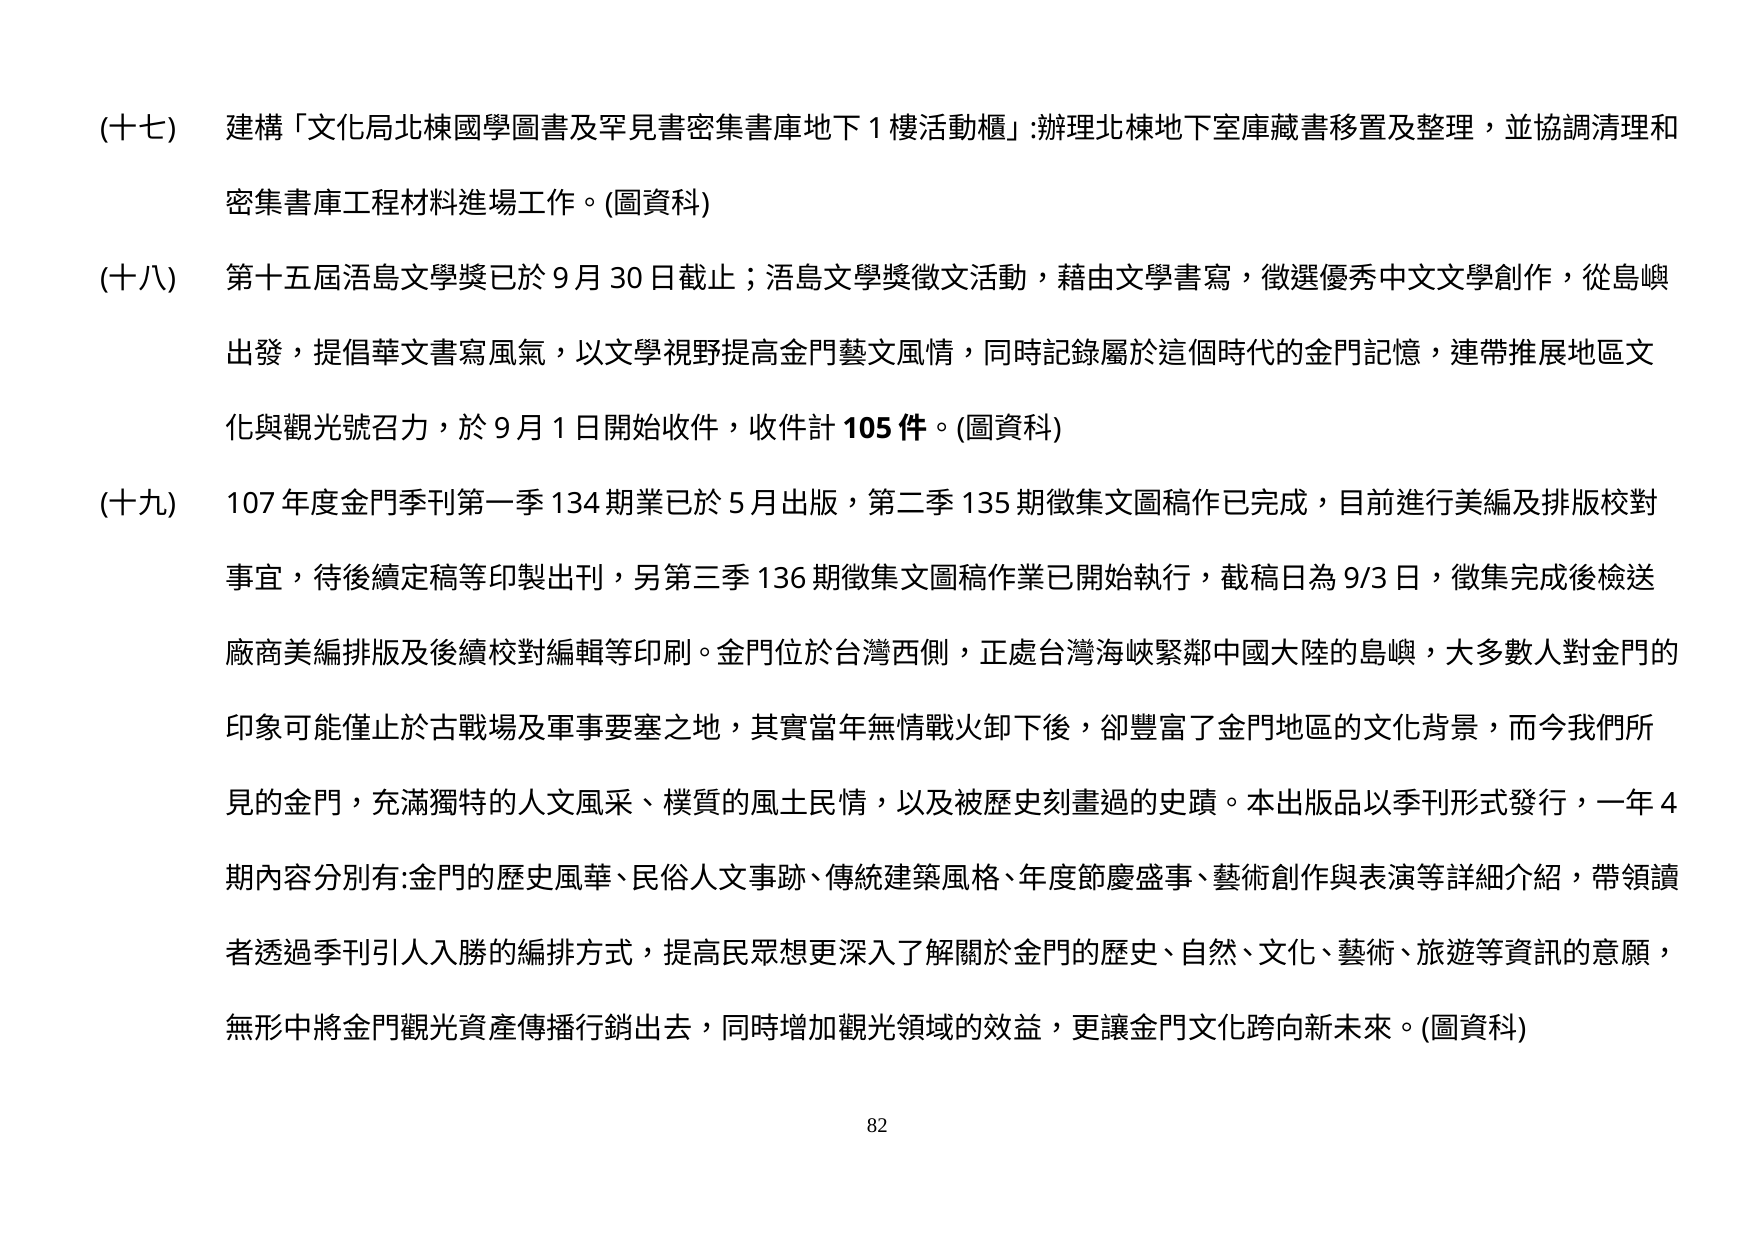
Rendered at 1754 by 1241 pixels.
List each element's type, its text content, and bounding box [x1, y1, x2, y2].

list 107年度金門季刊第一季134期業已於5月出版，第二季135期徵集文圖稿作已完成，目前進行美編及排版校對事宜，待後續定稿等印製出刊，另第三季136期徵集文圖稿作業已開始執行，截稿日為9/3日，徵集完成後檢送廠商美編排版及後續校對編輯等印刷。金門位於台灣西側，正處台灣海峽緊鄰中國大陸的島嶼，大多數人對金門的印象可能僅止於古戰場及軍事要塞之地，其實當年無情戰火卸下後，卻豐富了金門地區的文化背景，而今我們所見的金門，充滿獨特的人文風采、樸質的風土民情，以及被歷史刻畫過的史蹟。本出版品以季刊形式發行，一年4期內容分別有:金門的歷史風華、民俗人文事跡、傳統建築風格、年度節慶盛事、藝術創作與表演等詳細介紹，帶領讀者透過季刊引人入勝的編排方式，提高民眾想更深入了解關於金門的歷史、自然、文化、藝術、旅遊等資訊的意願，無形中將金門觀光資產傳播行銷出去，同時增加觀光領域的效益，更讓金門文化跨向新未來。(圖資科) [100, 463, 1679, 1063]
list 建構「文化局北棟國學圖書及罕見書密集書庫地下1樓活動櫃」:辦理北棟地下室庫藏書移置及整理，並協調清理和密集書庫工程材料進場工作。(圖資科) [100, 88, 1679, 238]
list 第十五屆浯島文學獎已於9月30日截止；浯島文學獎徵文活動，藉由文學書寫，徵選優秀中文文學創作，從島嶼出發，提倡華文書寫風氣，以文學視野提高金門藝文風情，同時記錄屬於這個時代的金門記憶，連帶推展地區文化與觀光號召力，於9月1日開始收件，收件計105件。(圖資科) [100, 238, 1679, 463]
